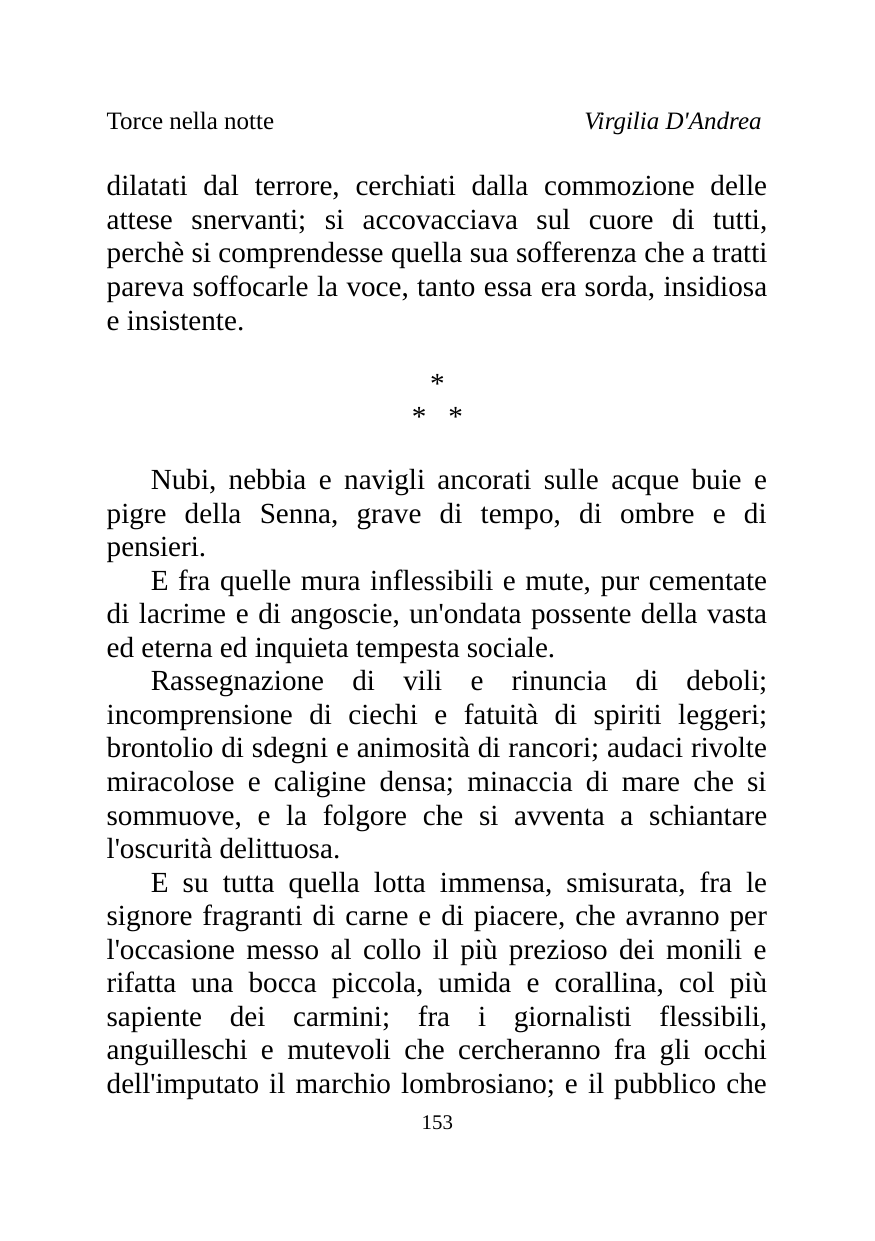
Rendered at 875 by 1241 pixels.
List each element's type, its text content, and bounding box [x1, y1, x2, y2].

text Nubi, nebbia e navigli ancorati sulle acque buie e pigre della Senna, grave di tempo, di ombre e di pensieri. [106, 462, 768, 563]
text E su tutta quella lotta immensa, smisurata, fra le signore fragranti di carne e di piacere, che avranno per l'occasione messo al collo il più prezioso dei monili e rifatta una bocca piccola, umida e corallina, col più sapiente dei carmini; fra i giornalisti flessibili, anguilleschi e mutevoli che cercheranno fra gli occhi dell'imputato il marchio lombrosiano; e il pubblico che [106, 865, 768, 1099]
text dilatati dal terrore, cerchiati dalla commozione delle attese snervanti; si accovacciava sul cuore di tutti, perchè si comprendesse quella sua sofferenza che a tratti pareva soffocarle la voce, tanto essa era sorda, insidiosa e insistente. [106, 168, 768, 336]
text * * * [106, 366, 768, 433]
text Rassegnazione di vili e rinuncia di deboli; incomprensione di ciechi e fatuità di spiriti leggeri; brontolio di sdegni e animosità di rancori; audaci rivolte miracolose e caligine densa; minaccia di mare che si sommuove, e la folgore che si avventa a schiantare l'oscurità delittuosa. [106, 663, 768, 865]
text E fra quelle mura inflessibili e mute, pur cementate di lacrime e di angoscie, un'ondata possente della vasta ed eterna ed inquieta tempesta sociale. [106, 563, 768, 663]
